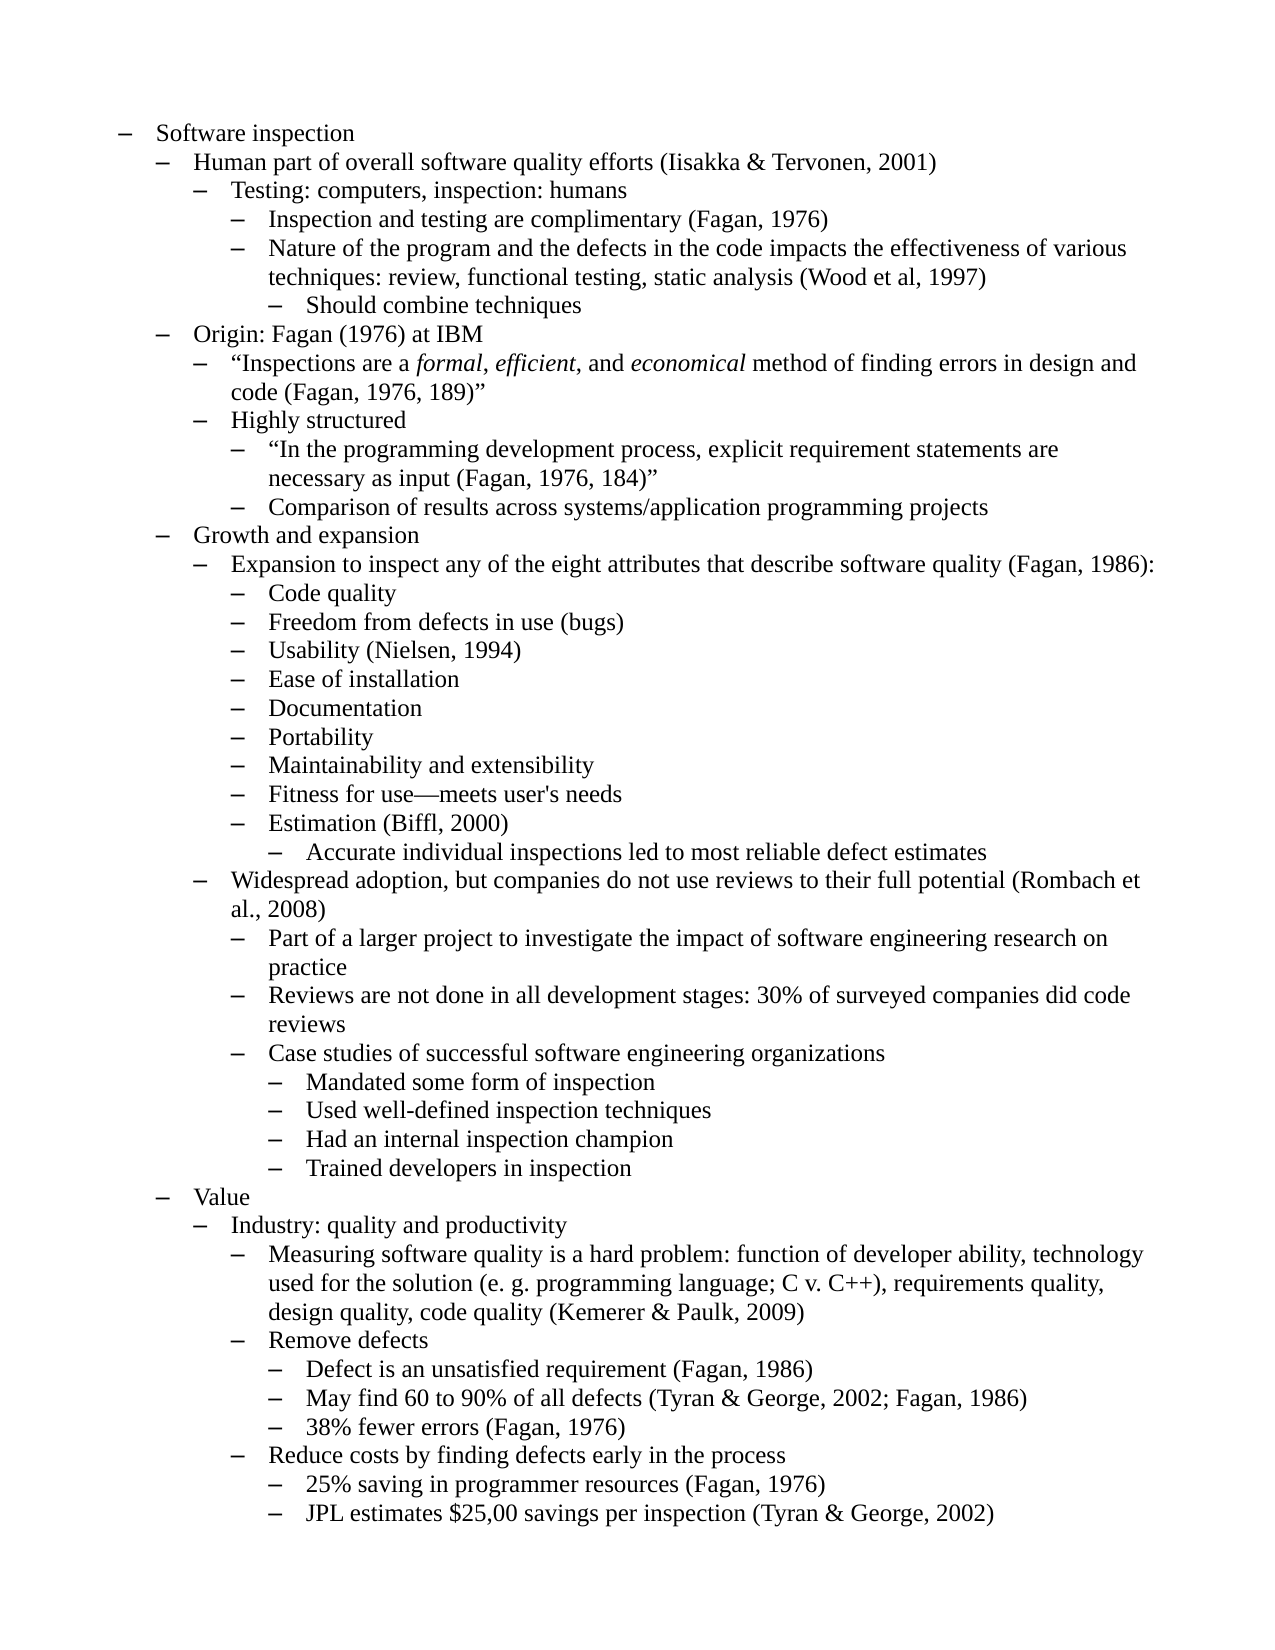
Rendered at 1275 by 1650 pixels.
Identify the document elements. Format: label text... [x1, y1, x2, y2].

list Code quality [231, 578, 1157, 607]
list 38% fewer errors (Fagan, 1976) [268, 1412, 1157, 1441]
list Software inspection [118, 118, 1157, 147]
list Testing: computers, inspection: humans [193, 176, 1157, 204]
list Widespread adoption, but companies do not use reviews to their full potential (Rombach et al., 2008) [193, 866, 1157, 923]
list Documentation [231, 693, 1157, 722]
list Mandated some form of inspection [268, 1067, 1157, 1096]
list “In the programming development process, explicit requirement statements are necessary as input (Fagan, 1976, 184)” [231, 434, 1157, 492]
list Industry: quality and productivity [193, 1211, 1157, 1239]
list Reduce costs by finding defects early in the process [231, 1441, 1157, 1469]
list Used well-defined inspection techniques [268, 1096, 1157, 1124]
list Ease of installation [231, 664, 1157, 693]
list Maintainability and extensibility [231, 751, 1157, 779]
list Accurate individual inspections led to most reliable defect estimates [268, 837, 1157, 866]
list Part of a larger project to investigate the impact of software engineering research on practice [231, 923, 1157, 981]
list Expansion to inspect any of the eight attributes that describe software quality (Fagan, 1986): [193, 549, 1157, 578]
list Portability [231, 722, 1157, 751]
list Value [156, 1182, 1157, 1211]
list “Inspections are a formal, efficient, and economical method of finding errors in design and code (Fagan, 1976, 189)” [193, 348, 1157, 406]
list Should combine techniques [268, 291, 1157, 319]
list Defect is an unsatisfied requirement (Fagan, 1986) [268, 1354, 1157, 1383]
list Origin: Fagan (1976) at IBM [156, 319, 1157, 348]
list Had an internal inspection champion [268, 1124, 1157, 1153]
list Growth and expansion [156, 521, 1157, 549]
list Reviews are not done in all development stages: 30% of surveyed companies did code reviews [231, 981, 1157, 1038]
list Fitness for use—meets user's needs [231, 779, 1157, 808]
list Nature of the program and the defects in the code impacts the effectiveness of various techniques: review, functional testing, static analysis (Wood et al, 1997) [231, 233, 1157, 291]
list May find 60 to 90% of all defects (Tyran & George, 2002; Fagan, 1986) [268, 1383, 1157, 1412]
list Case studies of successful software engineering organizations [231, 1038, 1157, 1067]
list Inspection and testing are complimentary (Fagan, 1976) [231, 204, 1157, 233]
list Freedom from defects in use (bugs) [231, 607, 1157, 636]
list 25% saving in programmer resources (Fagan, 1976) [268, 1469, 1157, 1498]
list Estimation (Biffl, 2000) [231, 808, 1157, 837]
list Measuring software quality is a hard problem: function of developer ability, technology used for the solution (e. g. programming language; C v. C++), requirements quality, design quality, code quality (Kemerer & Paulk, 2009) [231, 1239, 1157, 1326]
list Human part of overall software quality efforts (Iisakka & Tervonen, 2001) [156, 147, 1157, 176]
list JPL estimates $25,00 savings per inspection (Tyran & George, 2002) [268, 1498, 1157, 1527]
list Highly structured [193, 406, 1157, 434]
list Usability (Nielsen, 1994) [231, 636, 1157, 664]
list Comparison of results across systems/application programming projects [231, 492, 1157, 521]
list Remove defects [231, 1326, 1157, 1354]
list Trained developers in inspection [268, 1153, 1157, 1182]
